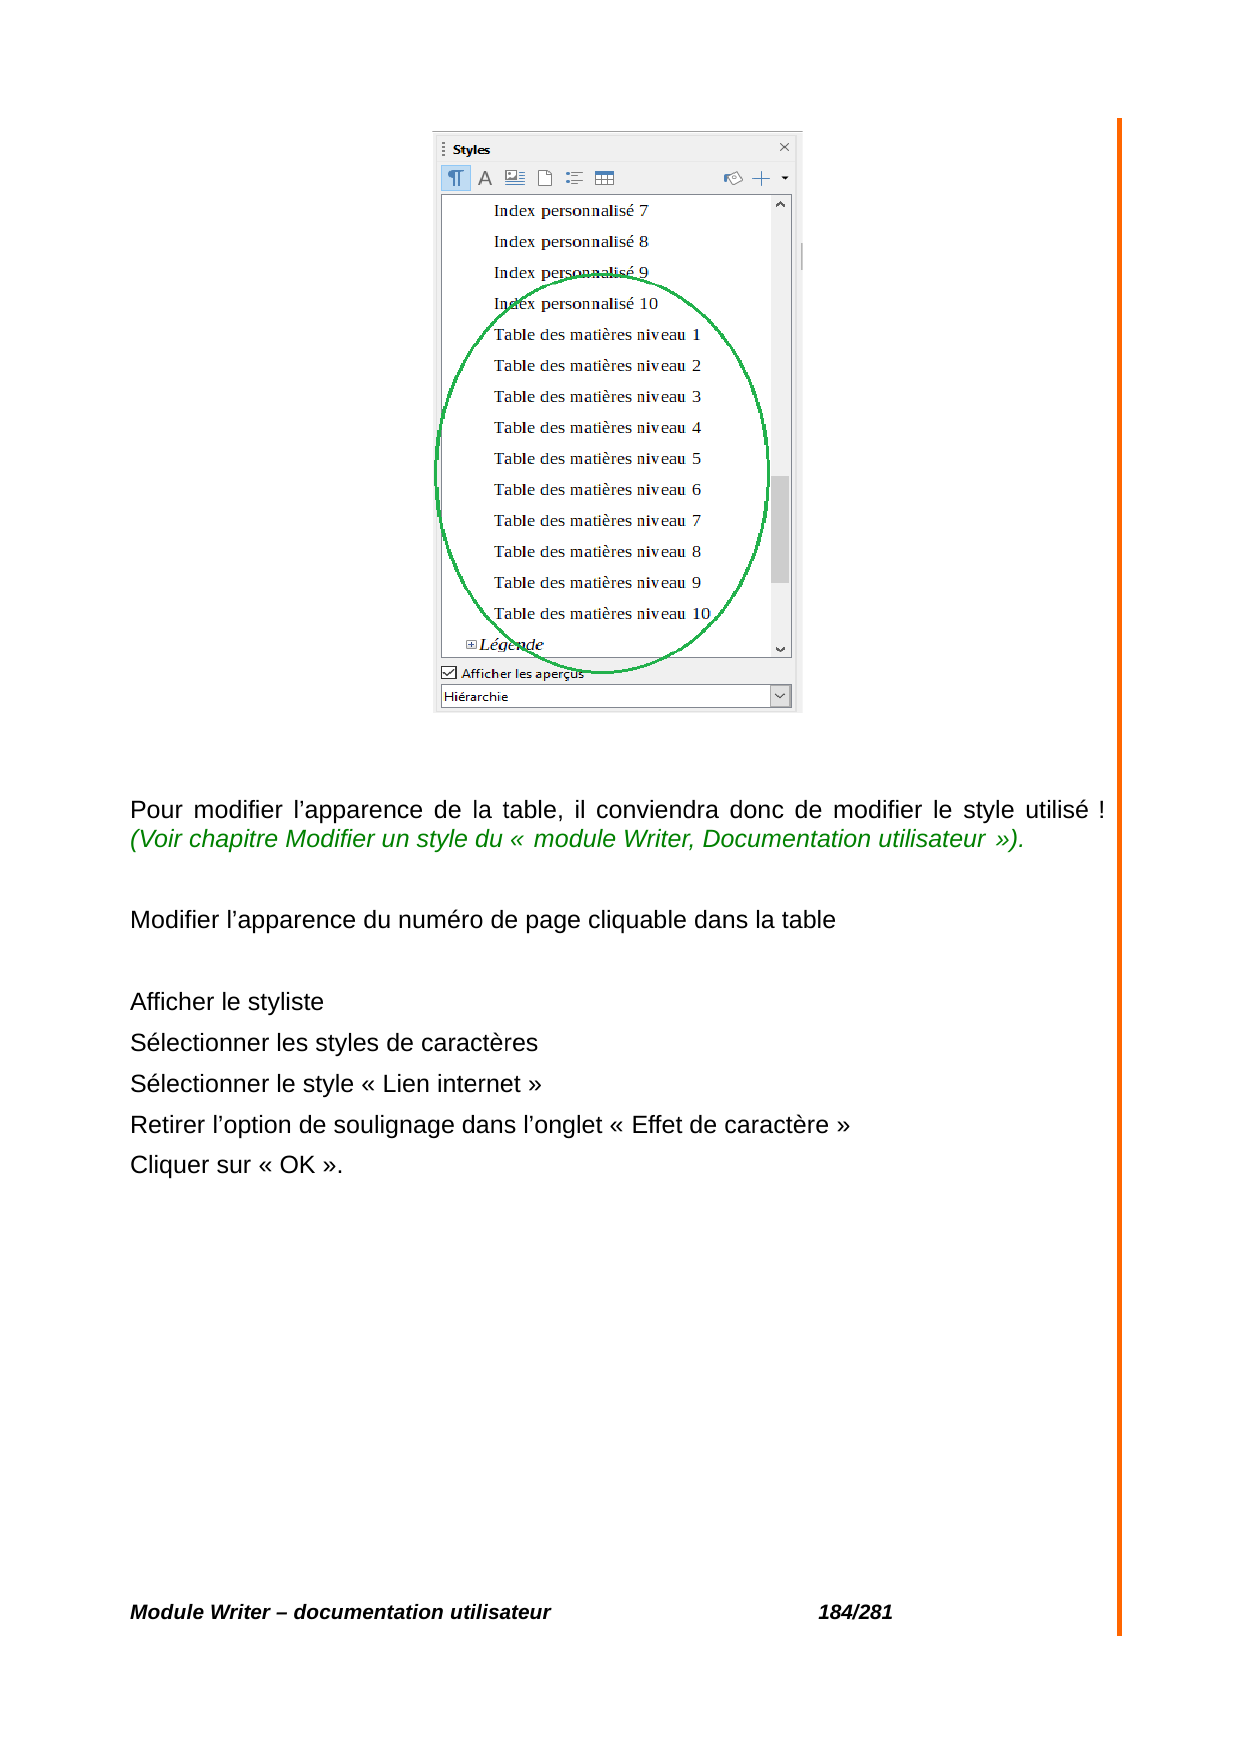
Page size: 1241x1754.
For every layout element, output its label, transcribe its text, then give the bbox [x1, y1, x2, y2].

text Afficher le styliste [130, 987, 1105, 1016]
text Sélectionner les styles de caractères [130, 1028, 1105, 1057]
picture [432, 131, 803, 713]
text Retirer l’option de soulignage dans l’onglet « Effet de caractère » [130, 1109, 1105, 1139]
text Sélectionner le style « Lien internet » [130, 1069, 1105, 1098]
text Modifier l’apparence du numéro de page cliquable dans la table [130, 905, 1105, 934]
text Pour modifier l’apparence de la table, il conviendra donc de modifier le style utilisé ! (Voir chapitre Modifier un style du « module Writer, Documentation utilisateur »). [130, 795, 1105, 853]
text Cliquer sur « OK ». [130, 1150, 1105, 1179]
